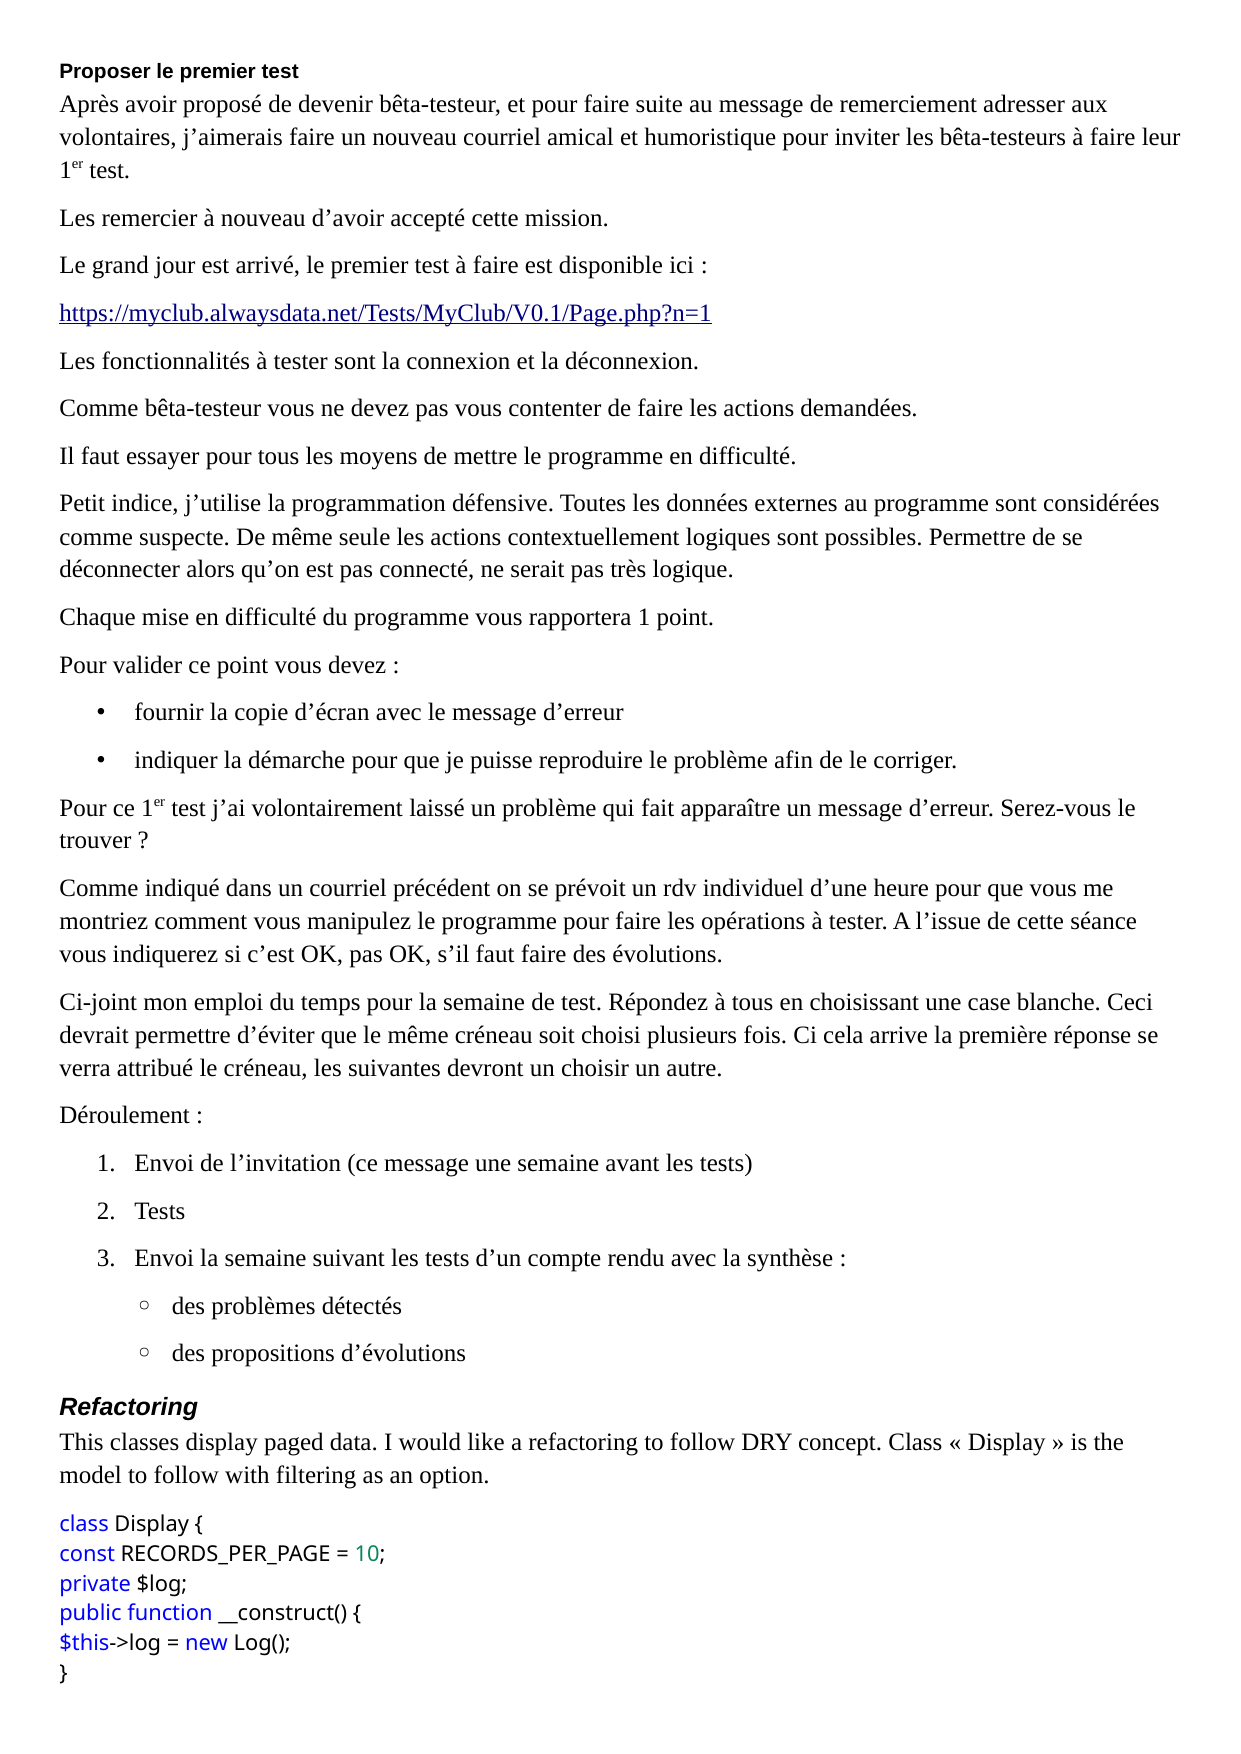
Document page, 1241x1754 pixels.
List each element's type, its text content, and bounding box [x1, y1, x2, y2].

list Envoi de l’invitation (ce message une semaine avant les tests) [97, 1148, 1181, 1177]
text Pour valider ce point vous devez : [59, 650, 1181, 678]
subtitle Refactoring [59, 1392, 1181, 1421]
text Comme bêta-testeur vous ne devez pas vous contenter de faire les actions demandées. [59, 393, 1181, 422]
text const RECORDS_PER_PAGE = 10; [59, 1538, 1181, 1568]
text Déroulement : [59, 1101, 1181, 1129]
text Ci-joint mon emploi du temps pour la semaine de test. Répondez à tous en choisissant une case blanche. Ceci devrait permettre d’éviter que le même créneau soit choisi plusieurs fois. Ci cela arrive la première réponse se verra attribué le créneau, les suivantes devront un choisir un autre. [59, 987, 1181, 1082]
text Les remercier à nouveau d’avoir accepté cette mission. [59, 203, 1181, 232]
text Il faut essayer pour tous les moyens de mettre le programme en difficulté. [59, 441, 1181, 470]
list indiquer la démarche pour que je puisse reproduire le problème afin de le corriger. [97, 745, 1181, 774]
list des propositions d’évolutions [134, 1338, 1181, 1367]
text class Display { [59, 1508, 1181, 1538]
text private $log; [59, 1568, 1181, 1597]
subtitle Proposer le premier test [59, 59, 1181, 83]
text https://myclub.alwaysdata.net/Tests/MyClub/V0.1/Page.php?n=1 [59, 298, 1181, 327]
text Comme indiqué dans un courriel précédent on se prévoit un rdv individuel d’une heure pour que vous me montriez comment vous manipulez le programme pour faire les opérations à tester. A l’issue de cette séance vous indiquerez si c’est OK, pas OK, s’il faut faire des évolutions. [59, 873, 1181, 968]
list Envoi la semaine suivant les tests d’un compte rendu avec la synthèse : [97, 1243, 1181, 1272]
list des problèmes détectés [134, 1291, 1181, 1320]
text Les fonctionnalités à tester sont la connexion et la déconnexion. [59, 346, 1181, 374]
text Chaque mise en difficulté du programme vous rapportera 1 point. [59, 602, 1181, 631]
text Pour ce 1er test j’ai volontairement laissé un problème qui fait apparaître un message d’erreur. Serez-vous le trouver ? [59, 793, 1181, 854]
text public function __construct() { [59, 1597, 1181, 1627]
text Petit indice, j’utilise la programmation défensive. Toutes les données externes au programme sont considérées comme suspecte. De même seule les actions contextuellement logiques sont possibles. Permettre de se déconnecter alors qu’on est pas connecté, ne serait pas très logique. [59, 488, 1181, 583]
text Le grand jour est arrivé, le premier test à faire est disponible ici : [59, 251, 1181, 279]
text } [59, 1657, 1181, 1687]
text $this->log = new Log(); [59, 1627, 1181, 1657]
text Après avoir proposé de devenir bêta-testeur, et pour faire suite au message de remerciement adresser aux volontaires, j’aimerais faire un nouveau courriel amical et humoristique pour inviter les bêta-testeurs à faire leur 1er test. [59, 89, 1181, 184]
text This classes display paged data. I would like a refactoring to follow DRY concept. Class « Display » is the model to follow with filtering as an option. [59, 1427, 1181, 1489]
list fournir la copie d’écran avec le message d’erreur [97, 697, 1181, 726]
list Tests [97, 1196, 1181, 1224]
